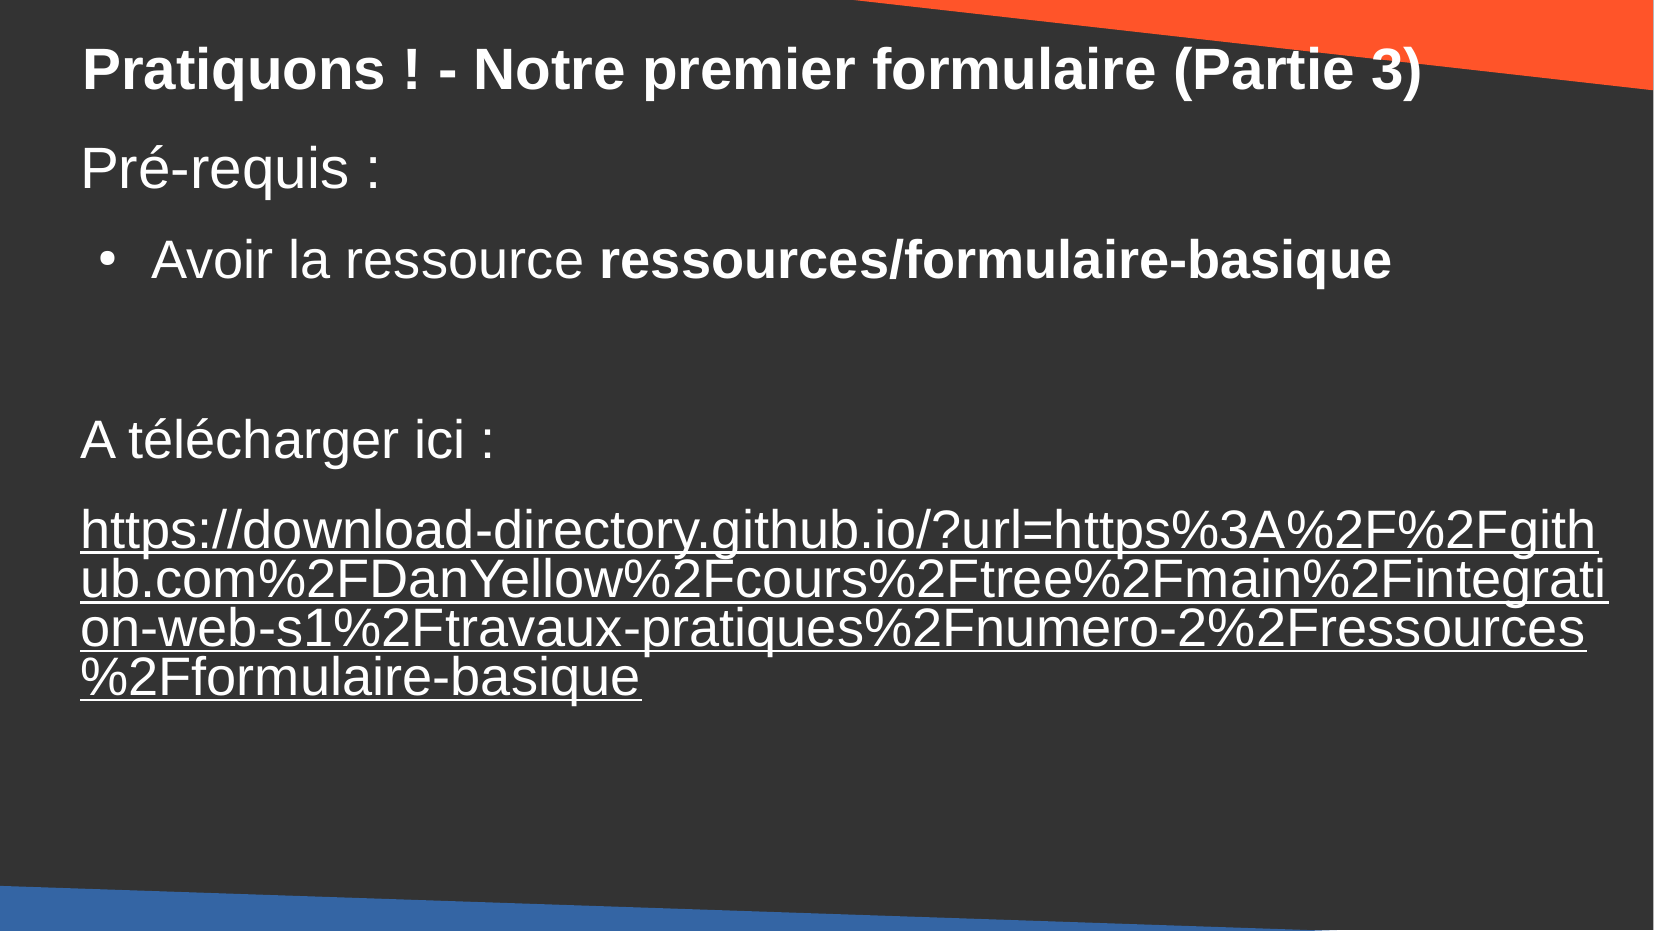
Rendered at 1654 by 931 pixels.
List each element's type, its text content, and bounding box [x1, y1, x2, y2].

title Pratiquons ! - Notre premier formulaire (Partie 3) [82, 37, 1571, 114]
text_box [0, 885, 1337, 931]
list Pré-requis : Avoir la ressource ressources/formulaire-basique A télécharger ici : https://download-directory.github.io/?url=https%3A%2F%2Fgithub.com%2FDanYellow%2Fcours%2Ftree%2Fmain%2Fintegration-web-s1%2Ftravaux-pratiques%2Fnumero-2%2Fressources%2Fformulaire-basique [80, 135, 1620, 721]
text_box [853, 0, 1653, 91]
